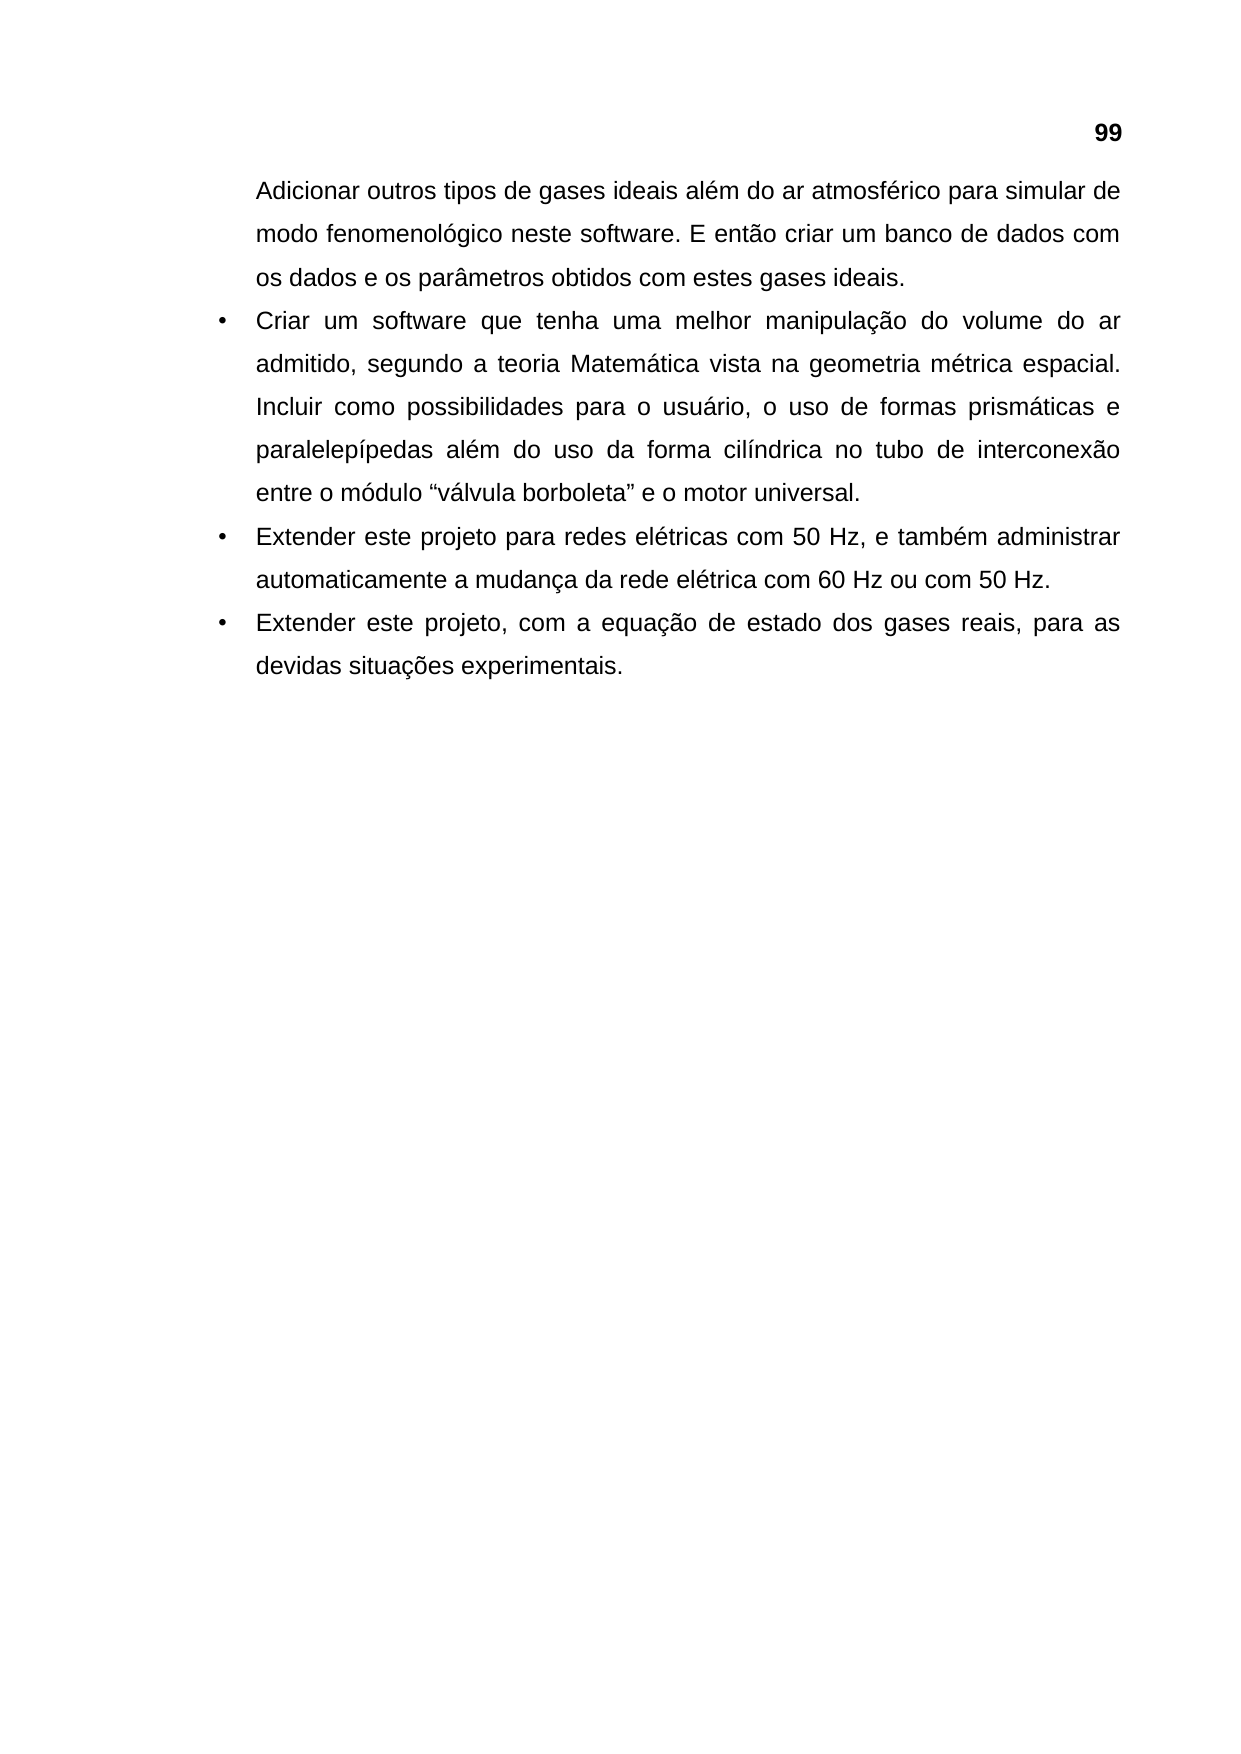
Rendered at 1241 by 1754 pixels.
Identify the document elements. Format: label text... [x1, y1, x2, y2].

list Adicionar outros tipos de gases ideais além do ar atmosférico para simular de modo fenomenológico neste software. E então criar um banco de dados com os dados e os parâmetros obtidos com estes gases ideais. [218, 176, 1122, 291]
list Criar um software que tenha uma melhor manipulação do volume do ar admitido, segundo a teoria Matemática vista na geometria métrica espacial. Incluir como possibilidades para o usuário, o uso de formas prismáticas e paralelepípedas além do uso da forma cilíndrica no tubo de interconexão entre o módulo “válvula borboleta” e o motor universal. [218, 306, 1122, 507]
list Extender este projeto para redes elétricas com 50 Hz, e também administrar automaticamente a mudança da rede elétrica com 60 Hz ou com 50 Hz. [218, 521, 1122, 593]
list Extender este projeto, com a equação de estado dos gases reais, para as devidas situações experimentais. [218, 608, 1122, 680]
